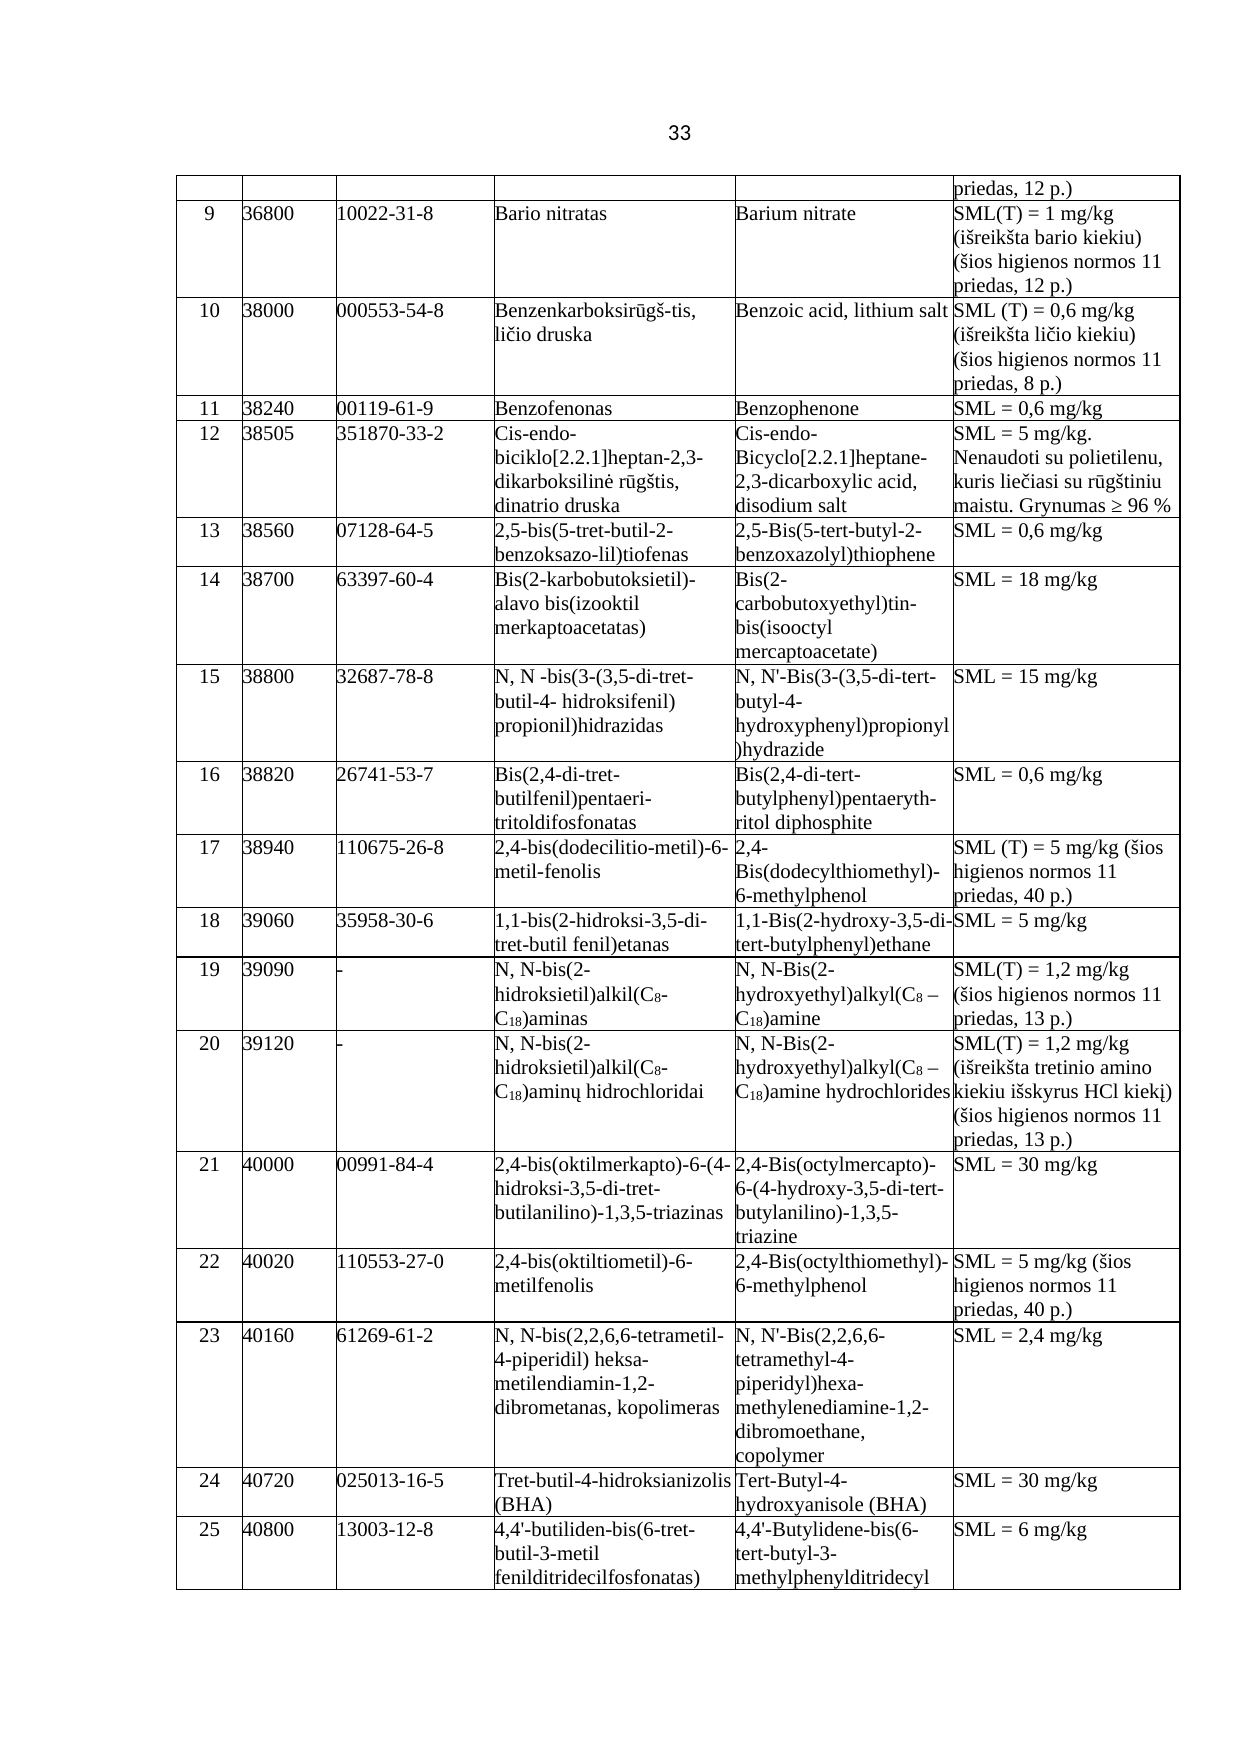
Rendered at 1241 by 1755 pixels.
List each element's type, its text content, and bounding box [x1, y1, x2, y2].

table_cell N, N-bis(2,2,6,6-tetrametil-4-piperidil) heksa-metilendiamin-1,2-dibrometanas, kopolimeras [495, 1323, 735, 1467]
table_cell Tret-butil-4-hidroksianizolis (BHA) [495, 1468, 735, 1516]
table_cell 00119-61-9 [337, 396, 494, 420]
table_cell 2,4-Bis(octylmercapto)-6-(4-hydroxy-3,5-di-tert-butylanilino)-1,3,5-triazine [736, 1152, 953, 1248]
table_cell [736, 176, 953, 200]
table_cell priedas, 12 p.) [954, 176, 1179, 200]
table_cell 110675-26-8 [337, 835, 494, 907]
table_cell Benzenkarboksirūgš-tis, ličio druska [495, 298, 735, 394]
table_cell 2,4-bis(oktiltiometil)-6-metilfenolis [495, 1249, 735, 1321]
table_cell 9 [177, 201, 242, 297]
table_cell SML(T) = 1 mg/kg (išreikšta bario kiekiu) (šios higienos normos 11 priedas, 12 p.) [954, 201, 1179, 297]
table_cell 39060 [243, 908, 336, 956]
table_cell 22 [177, 1249, 242, 1321]
table_cell 19 [177, 958, 242, 1029]
table_cell 110553-27-0 [337, 1249, 494, 1321]
table_cell SML = 18 mg/kg [954, 567, 1179, 663]
table_cell 000553-54-8 [337, 298, 494, 394]
table_cell Bis(2,4-di-tret-butilfenil)pentaeri-tritoldifosfonatas [495, 762, 735, 834]
table_cell 2,5-Bis(5-tert-butyl-2-benzoxazolyl)thiophene [736, 518, 953, 566]
table_cell 1,1-bis(2-hidroksi-3,5-di-tret-butil fenil)etanas [495, 908, 735, 956]
table_cell Cis-endo-Bicyclo[2.2.1]heptane-2,3-dicarboxylic acid, disodium salt [736, 421, 953, 517]
table_cell SML = 0,6 mg/kg [954, 396, 1179, 420]
table_cell SML = 0,6 mg/kg [954, 518, 1179, 566]
table_cell 4,4'-butiliden-bis(6-tret-butil-3-metil fenilditridecilfosfonatas) [495, 1517, 735, 1589]
table_cell 63397-60-4 [337, 567, 494, 663]
table_cell SML = 15 mg/kg [954, 665, 1179, 761]
table_cell [495, 176, 735, 200]
table_cell SML(T) = 1,2 mg/kg (išreikšta tretinio amino kiekiu išskyrus HCl kiekį) (šios higienos normos 11 priedas, 13 p.) [954, 1031, 1179, 1151]
table_cell SML (T) = 5 mg/kg (šios higienos normos 11 priedas, 40 p.) [954, 835, 1179, 907]
table_cell 40020 [243, 1249, 336, 1321]
table_cell Benzofenonas [495, 396, 735, 420]
table_cell 2,4-Bis(octylthiomethyl)-6-methylphenol [736, 1249, 953, 1321]
table_cell 13 [177, 518, 242, 566]
table_cell 2,5-bis(5-tret-butil-2-benzoksazo-lil)tiofenas [495, 518, 735, 566]
table_cell SML = 5 mg/kg [954, 908, 1179, 956]
table_cell Tert-Butyl-4-hydroxyanisole (BHA) [736, 1468, 953, 1516]
table_cell 2,4-bis(oktilmerkapto)-6-(4-hidroksi-3,5-di-tret-butilanilino)-1,3,5-triazinas [495, 1152, 735, 1248]
table_cell - [337, 958, 494, 1029]
table_cell 36800 [243, 201, 336, 297]
table_cell 61269-61-2 [337, 1323, 494, 1467]
table_cell N, N-Bis(2-hydroxyethyl)alkyl(C8 –C18)amine [736, 958, 953, 1029]
table_cell Barium nitrate [736, 201, 953, 297]
table_cell N, N'-Bis(3-(3,5-di-tert-butyl-4-hydroxyphenyl)propionyl)hydrazide [736, 665, 953, 761]
table_cell [337, 176, 494, 200]
table_cell 39120 [243, 1031, 336, 1151]
table_cell 38700 [243, 567, 336, 663]
table_cell 20 [177, 1031, 242, 1151]
table_cell 10 [177, 298, 242, 394]
table_cell 18 [177, 908, 242, 956]
table_cell 07128-64-5 [337, 518, 494, 566]
table_cell Bis(2,4-di-tert-butylphenyl)pentaeryth-ritol diphosphite [736, 762, 953, 834]
table_cell 2,4-bis(dodecilitio-metil)-6-metil-fenolis [495, 835, 735, 907]
table_cell 38940 [243, 835, 336, 907]
table_cell 4,4'-Butylidene-bis(6-tert-butyl-3-methylphenylditridecyl [736, 1517, 953, 1589]
table_cell 32687-78-8 [337, 665, 494, 761]
table_cell 11 [177, 396, 242, 420]
table_cell N, N-Bis(2-hydroxyethyl)alkyl(C8 –C18)amine hydrochlorides [736, 1031, 953, 1151]
table_cell 351870-33-2 [337, 421, 494, 517]
table_cell 38560 [243, 518, 336, 566]
table_cell 40720 [243, 1468, 336, 1516]
table_cell [243, 176, 336, 200]
table_cell 38240 [243, 396, 336, 420]
table_cell 26741-53-7 [337, 762, 494, 834]
table_cell - [337, 1031, 494, 1151]
table_cell N, N -bis(3-(3,5-di-tret-butil-4- hidroksifenil) propionil)hidrazidas [495, 665, 735, 761]
table_cell 23 [177, 1323, 242, 1467]
table_cell 38000 [243, 298, 336, 394]
table_cell 40160 [243, 1323, 336, 1467]
table_cell 40800 [243, 1517, 336, 1589]
table_cell 35958-30-6 [337, 908, 494, 956]
table_cell Bis(2-karbobutoksietil)-alavo bis(izooktil merkaptoacetatas) [495, 567, 735, 663]
table_cell 25 [177, 1517, 242, 1589]
table_cell 025013-16-5 [337, 1468, 494, 1516]
table_cell 38505 [243, 421, 336, 517]
table_cell 10022-31-8 [337, 201, 494, 297]
table_cell 12 [177, 421, 242, 517]
table_cell 17 [177, 835, 242, 907]
table_cell 00991-84-4 [337, 1152, 494, 1248]
table_cell Cis-endo-biciklo[2.2.1]heptan-2,3-dikarboksilinė rūgštis, dinatrio druska [495, 421, 735, 517]
table_cell 40000 [243, 1152, 336, 1248]
table_cell Bis(2-carbobutoxyethyl)tin-bis(isooctyl mercaptoacetate) [736, 567, 953, 663]
table_cell 13003-12-8 [337, 1517, 494, 1589]
table_cell Benzophenone [736, 396, 953, 420]
table_cell SML(T) = 1,2 mg/kg (šios higienos normos 11 priedas, 13 p.) [954, 958, 1179, 1029]
table_cell SML = 2,4 mg/kg [954, 1323, 1179, 1467]
table_cell 16 [177, 762, 242, 834]
table_cell 38820 [243, 762, 336, 834]
table_cell Benzoic acid, lithium salt [736, 298, 953, 394]
table_cell 15 [177, 665, 242, 761]
table_cell SML = 5 mg/kg (šios higienos normos 11 priedas, 40 p.) [954, 1249, 1179, 1321]
table_cell SML = 30 mg/kg [954, 1152, 1179, 1248]
table_cell N, N-bis(2-hidroksietil)alkil(C8-C18)aminas [495, 958, 735, 1029]
table_cell 24 [177, 1468, 242, 1516]
table_cell SML = 0,6 mg/kg [954, 762, 1179, 834]
table_cell SML = 5 mg/kg. Nenaudoti su polietilenu, kuris liečiasi su rūgštiniu maistu. Grynumas ≥ 96 % [954, 421, 1179, 517]
table_cell [177, 176, 242, 200]
table_cell 21 [177, 1152, 242, 1248]
table_cell SML (T) = 0,6 mg/kg (išreikšta ličio kiekiu) (šios higienos normos 11 priedas, 8 p.) [954, 298, 1179, 394]
table_cell 1,1-Bis(2-hydroxy-3,5-di-tert-butylphenyl)ethane [736, 908, 953, 956]
table_cell 38800 [243, 665, 336, 761]
table_cell SML = 30 mg/kg [954, 1468, 1179, 1516]
table_cell N, N'-Bis(2,2,6,6-tetramethyl-4-piperidyl)hexa-methylenediamine-1,2-dibromoethane, copolymer [736, 1323, 953, 1467]
table_cell N, N-bis(2-hidroksietil)alkil(C8-C18)aminų hidrochloridai [495, 1031, 735, 1151]
table_cell Bario nitratas [495, 201, 735, 297]
table_cell 14 [177, 567, 242, 663]
table_cell 2,4-Bis(dodecylthiomethyl)-6-methylphenol [736, 835, 953, 907]
table_cell SML = 6 mg/kg [954, 1517, 1179, 1589]
table_cell 39090 [243, 958, 336, 1029]
